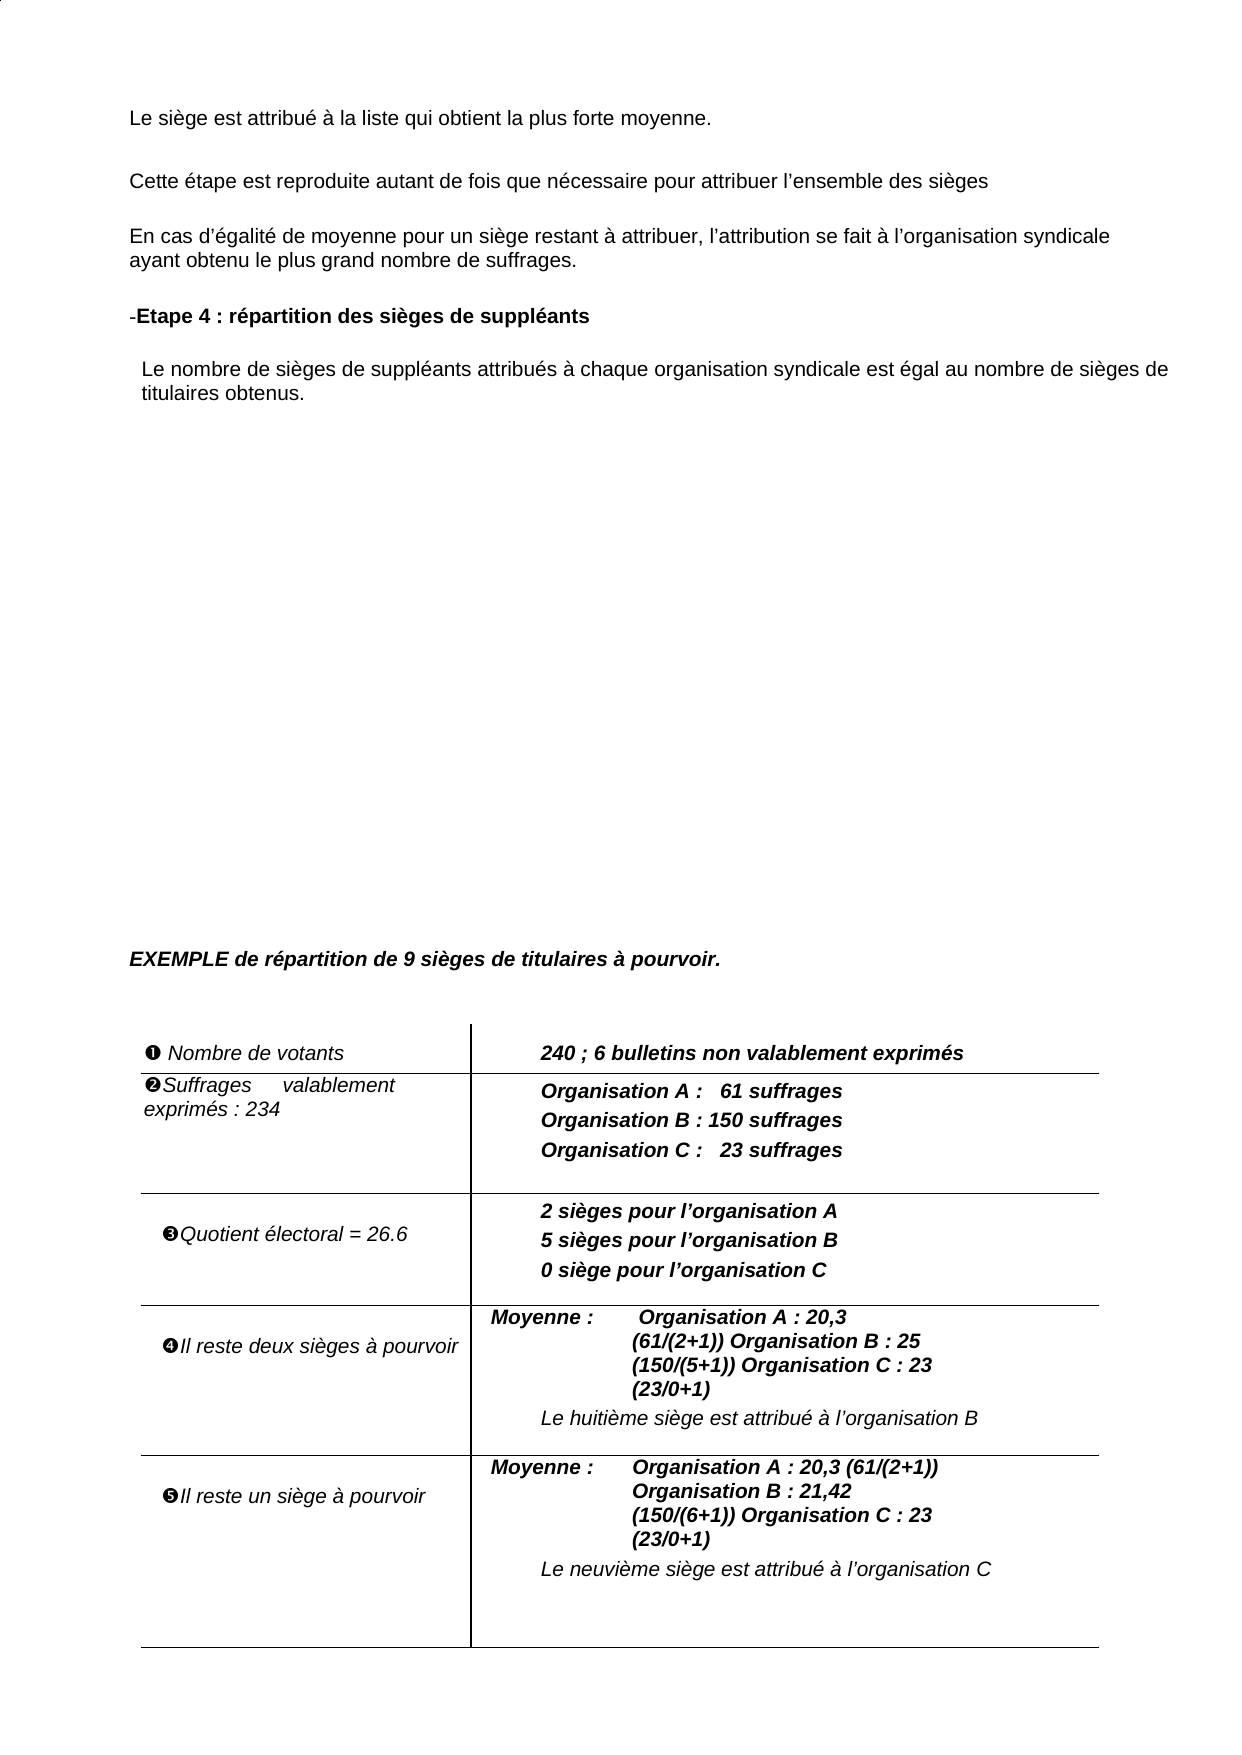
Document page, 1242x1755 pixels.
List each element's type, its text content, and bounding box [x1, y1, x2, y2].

text Cette étape est reproduite autant de fois que nécessaire pour attribuer l’ensemble des sièges [129, 168, 1210, 192]
table_cell Moyenne : Organisation A : 20,3 (61/(2+1)) Organisation B : 21,42 (150/(6+1)) Organisation C : 23 (23/0+1) Le neuvième siège est attribué à l’organisation C [472, 1456, 1099, 1647]
text Le nombre de sièges de suppléants attribués à chaque organisation syndicale est égal au nombre de sièges de titulaires obtenus. [141, 358, 1193, 404]
table_cell Il reste deux sièges à pourvoir [141, 1306, 470, 1455]
text -Etape 4 : répartition des sièges de suppléants [129, 304, 1149, 328]
text EXEMPLE de répartition de 9 sièges de titulaires à pourvoir. [129, 949, 1210, 970]
table_header  Nombre de votants [141, 1024, 470, 1073]
table_cell Moyenne : Organisation A : 20,3 (61/(2+1)) Organisation B : 25 (150/(5+1)) Organisation C : 23 (23/0+1) Le huitième siège est attribué à l’organisation B [472, 1306, 1099, 1455]
table_cell Organisation A : 61 suffrages Organisation B : 150 suffrages Organisation C : 23 suffrages [472, 1074, 1099, 1193]
table_cell Il reste un siège à pourvoir [141, 1456, 470, 1647]
table_header 240 ; 6 bulletins non valablement exprimés [472, 1024, 1099, 1073]
table_cell 2 sièges pour l’organisation A 5 sièges pour l’organisation B 0 siège pour l’organisation C [472, 1194, 1099, 1305]
table_cell Quotient électoral = 26.6 [141, 1194, 470, 1305]
text Le siège est attribué à la liste qui obtient la plus forte moyenne. [129, 108, 1210, 129]
table_cell Suffrages valablement exprimés : 234 [141, 1074, 470, 1193]
text En cas d’égalité de moyenne pour un siège restant à attribuer, l’attribution se fait à l’organisation syndicale ayant obtenu le plus grand nombre de suffrages. [129, 224, 1149, 272]
